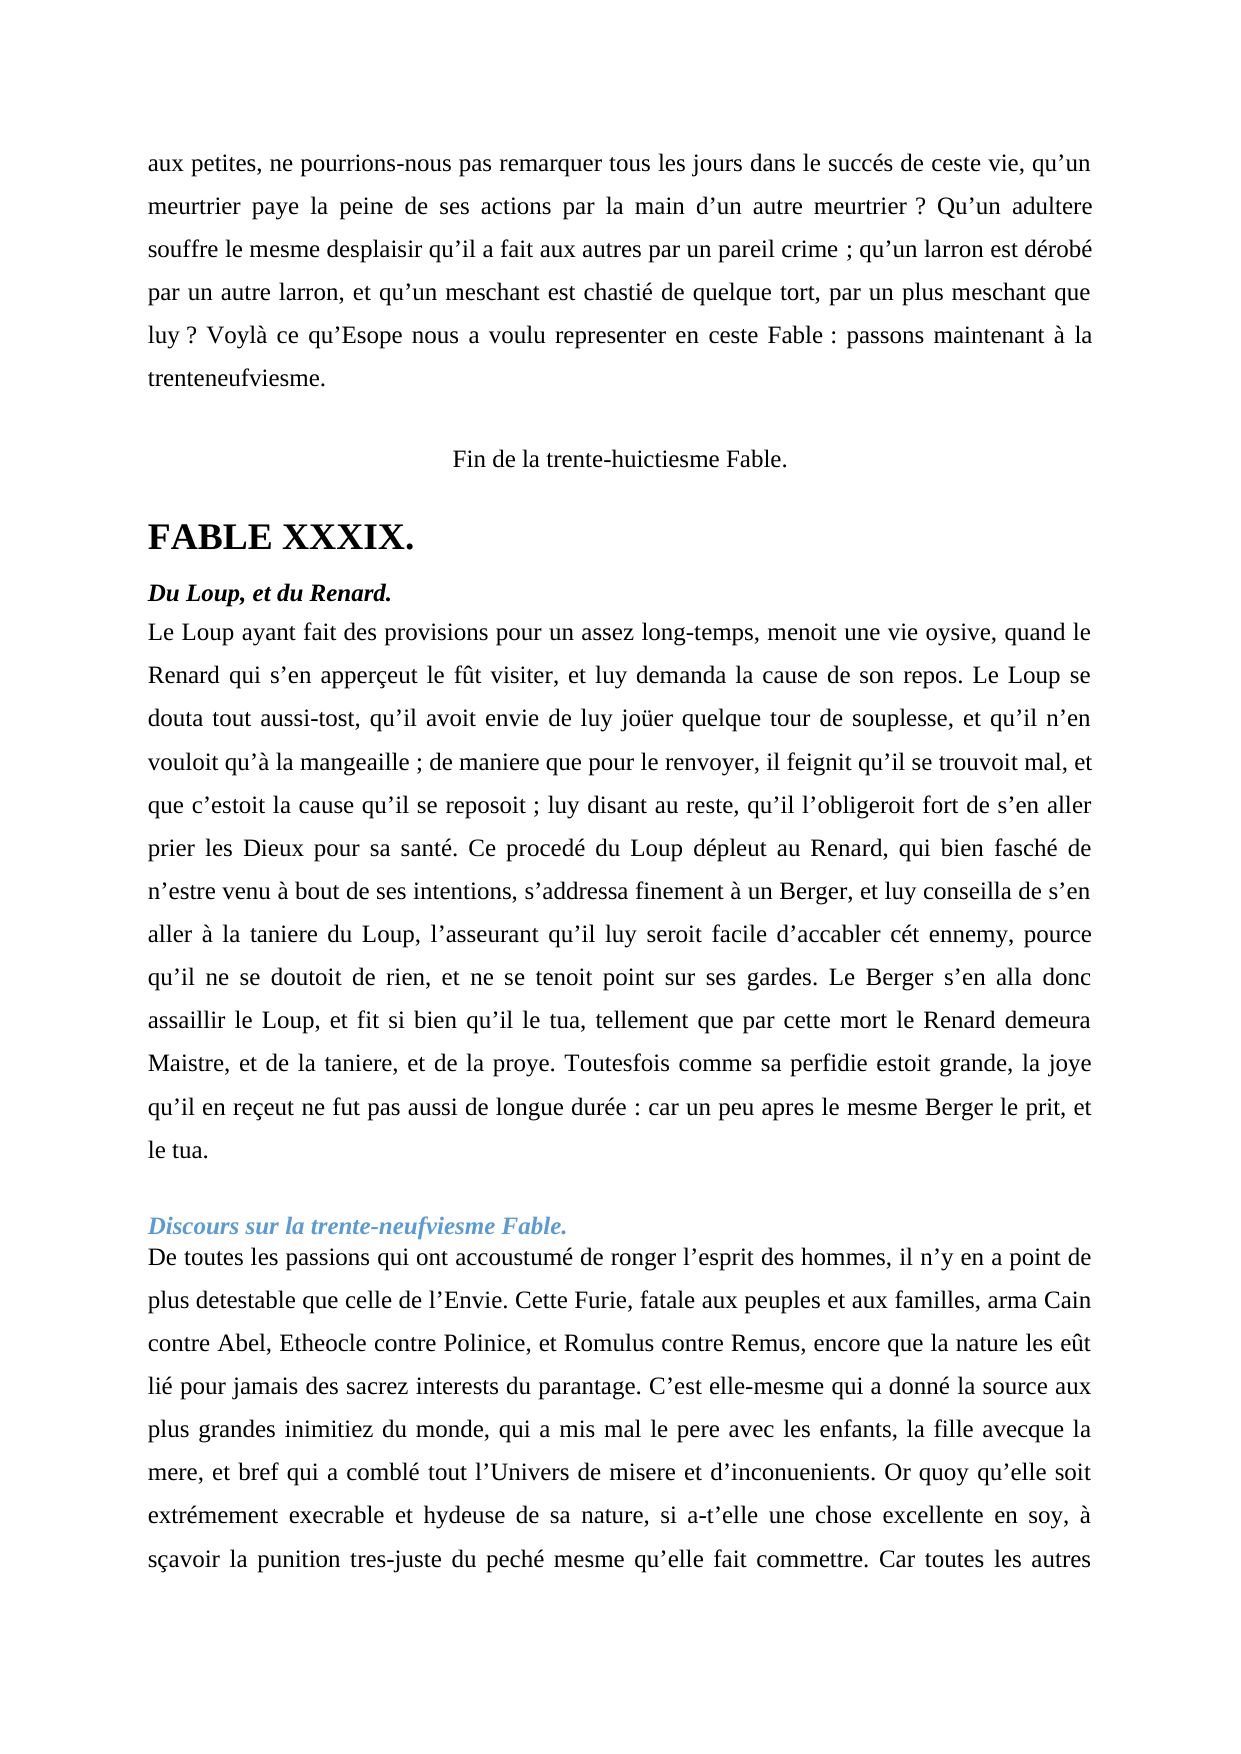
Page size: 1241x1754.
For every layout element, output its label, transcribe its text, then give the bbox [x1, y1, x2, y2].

text De toutes les passions qui ont accoustumé de ronger l’esprit des hommes, il n’y en a point de plus detestable que celle de l’Envie. Cette Furie, fatale aux peuples et aux familles, arma Cain contre Abel, Etheocle contre Polinice, et Romulus contre Remus, encore que la nature les eût lié pour jamais des sacrez interests du parantage. C’est elle-mesme qui a donné la source aux plus grandes inimitiez du monde, qui a mis mal le pere avec les enfants, la fille avecque la mere, et bref qui a comblé tout l’Univers de misere et d’inconuenients. Or quoy qu’elle soit extrémement execrable et hydeuse de sa nature, si a-t’elle une chose excellente en soy, à sçavoir la punition tres-juste du peché mesme qu’elle fait commettre. Car toutes les autres [148, 1242, 1093, 1572]
text Le Loup ayant fait des provisions pour un assez long-temps, menoit une vie oysive, quand le Renard qui s’en apperçeut le fût visiter, et luy demanda la cause de son repos. Le Loup se douta tout aussi-tost, qu’il avoit envie de luy joüer quelque tour de souplesse, et qu’il n’en vouloit qu’à la mangeaille ; de maniere que pour le renvoyer, il feignit qu’il se trouvoit mal, et que c’estoit la cause qu’il se reposoit ; luy disant au reste, qu’il l’obligeroit fort de s’en aller prier les Dieux pour sa santé. Ce procedé du Loup dépleut au Renard, qui bien fasché de n’estre venu à bout de ses intentions, s’addressa finement à un Berger, et luy conseilla de s’en aller à la taniere du Loup, l’asseurant qu’il luy seroit facile d’accabler cét ennemy, pource qu’il ne se doutoit de rien, et ne se tenoit point sur ses gardes. Le Berger s’en alla donc assaillir le Loup, et fit si bien qu’il le tua, tellement que par cette mort le Renard demeura Maistre, et de la taniere, et de la proye. Toutesfois comme sa perfidie estoit grande, la joye qu’il en reçeut ne fut pas aussi de longue durée : car un peu apres le mesme Berger le prit, et le tua. [148, 617, 1093, 1163]
subtitle Discours sur la trente-neufviesme Fable. [148, 1211, 1093, 1240]
subtitle FABLE XXXIX. [148, 514, 1093, 557]
text aux petites, ne pourrions-nous pas remarquer tous les jours dans le succés de ceste vie, qu’un meurtrier paye la peine de ses actions par la main d’un autre meurtrier ? Qu’un adultere souffre le mesme desplaisir qu’il a fait aux autres par un pareil crime ; qu’un larron est dérobé par un autre larron, et qu’un meschant est chastié de quelque tort, par un plus meschant que luy ? Voylà ce qu’Esope nous a voulu representer en ceste Fable : passons maintenant à la trenteneufviesme. [148, 148, 1093, 392]
text Fin de la trente-huictiesme Fable. [148, 444, 1093, 473]
text Du Loup, et du Renard. [148, 578, 1093, 607]
